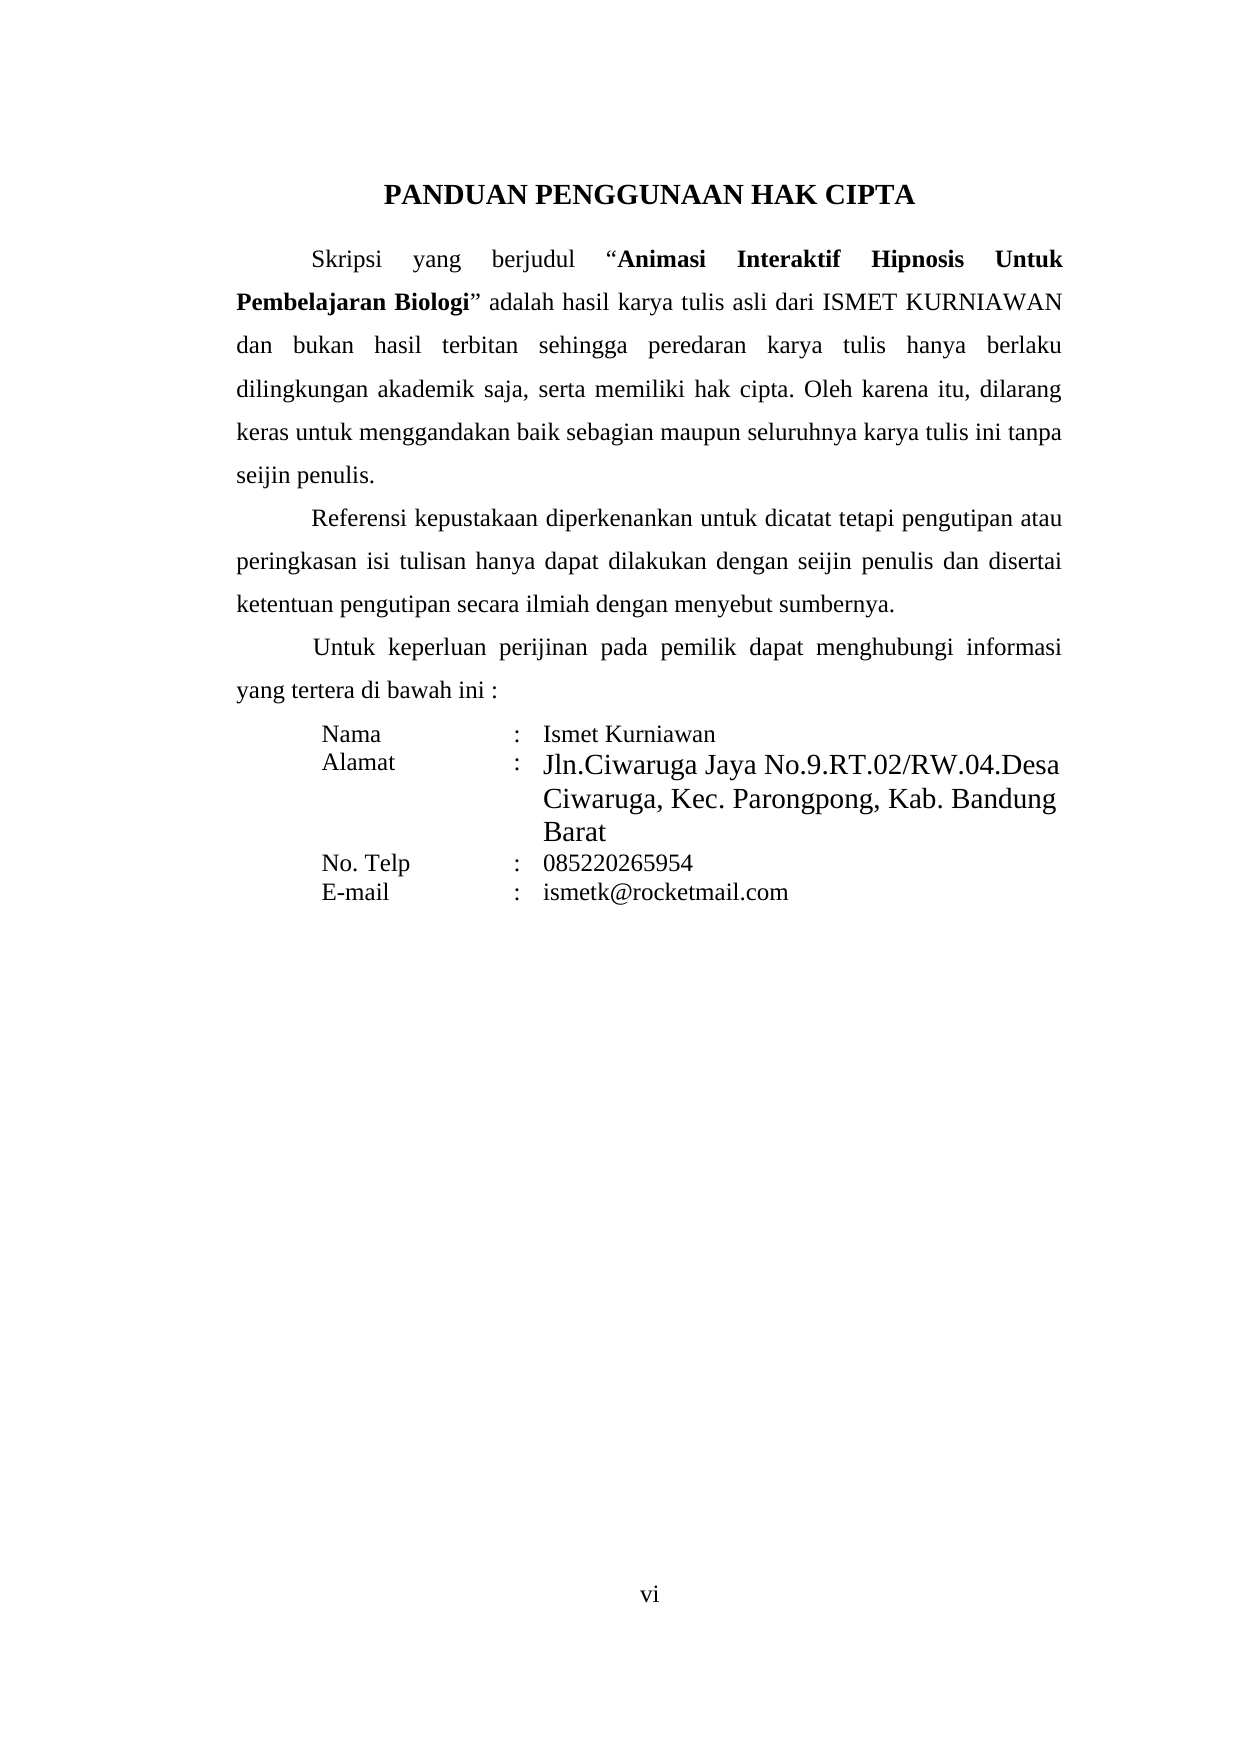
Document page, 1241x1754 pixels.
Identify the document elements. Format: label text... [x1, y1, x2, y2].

text Skripsi yang berjudul “Animasi Interaktif Hipnosis Untuk Pembelajaran Biologi” adalah hasil karya tulis asli dari ISMET KURNIAWAN dan bukan hasil terbitan sehingga peredaran karya tulis hanya berlaku dilingkungan akademik saja, serta memiliki hak cipta. Oleh karena itu, dilarang keras untuk menggandakan baik sebagian maupun seluruhnya karya tulis ini tanpa seijin penulis. [236, 244, 1063, 489]
table_header : [502, 719, 532, 747]
table_cell : [502, 848, 532, 877]
table_cell E-mail [310, 877, 502, 906]
table_cell 085220265954 [532, 848, 1074, 877]
text Untuk keperluan perijinan pada pemilik dapat menghubungi informasi yang tertera di bawah ini : [236, 632, 1063, 704]
table_cell ismetk@rocketmail.com [532, 877, 1074, 906]
table_cell : [502, 748, 532, 848]
table_cell No. Telp [310, 848, 502, 877]
text Referensi kepustakaan diperkenankan untuk dicatat tetapi pengutipan atau peringkasan isi tulisan hanya dapat dilakukan dengan seijin penulis dan disertai ketentuan pengutipan secara ilmiah dengan menyebut sumbernya. [236, 503, 1063, 618]
subtitle PANDUAN PENGGUNAAN HAK CIPTA [236, 177, 1063, 211]
table_header Nama [310, 719, 502, 747]
table_cell Jln.Ciwaruga Jaya No.9.RT.02/RW.04.Desa Ciwaruga, Kec. Parongpong, Kab. Bandung Barat [532, 748, 1074, 848]
table_header Ismet Kurniawan [532, 719, 1074, 747]
table_cell : [502, 877, 532, 906]
table_cell Alamat [310, 748, 502, 848]
